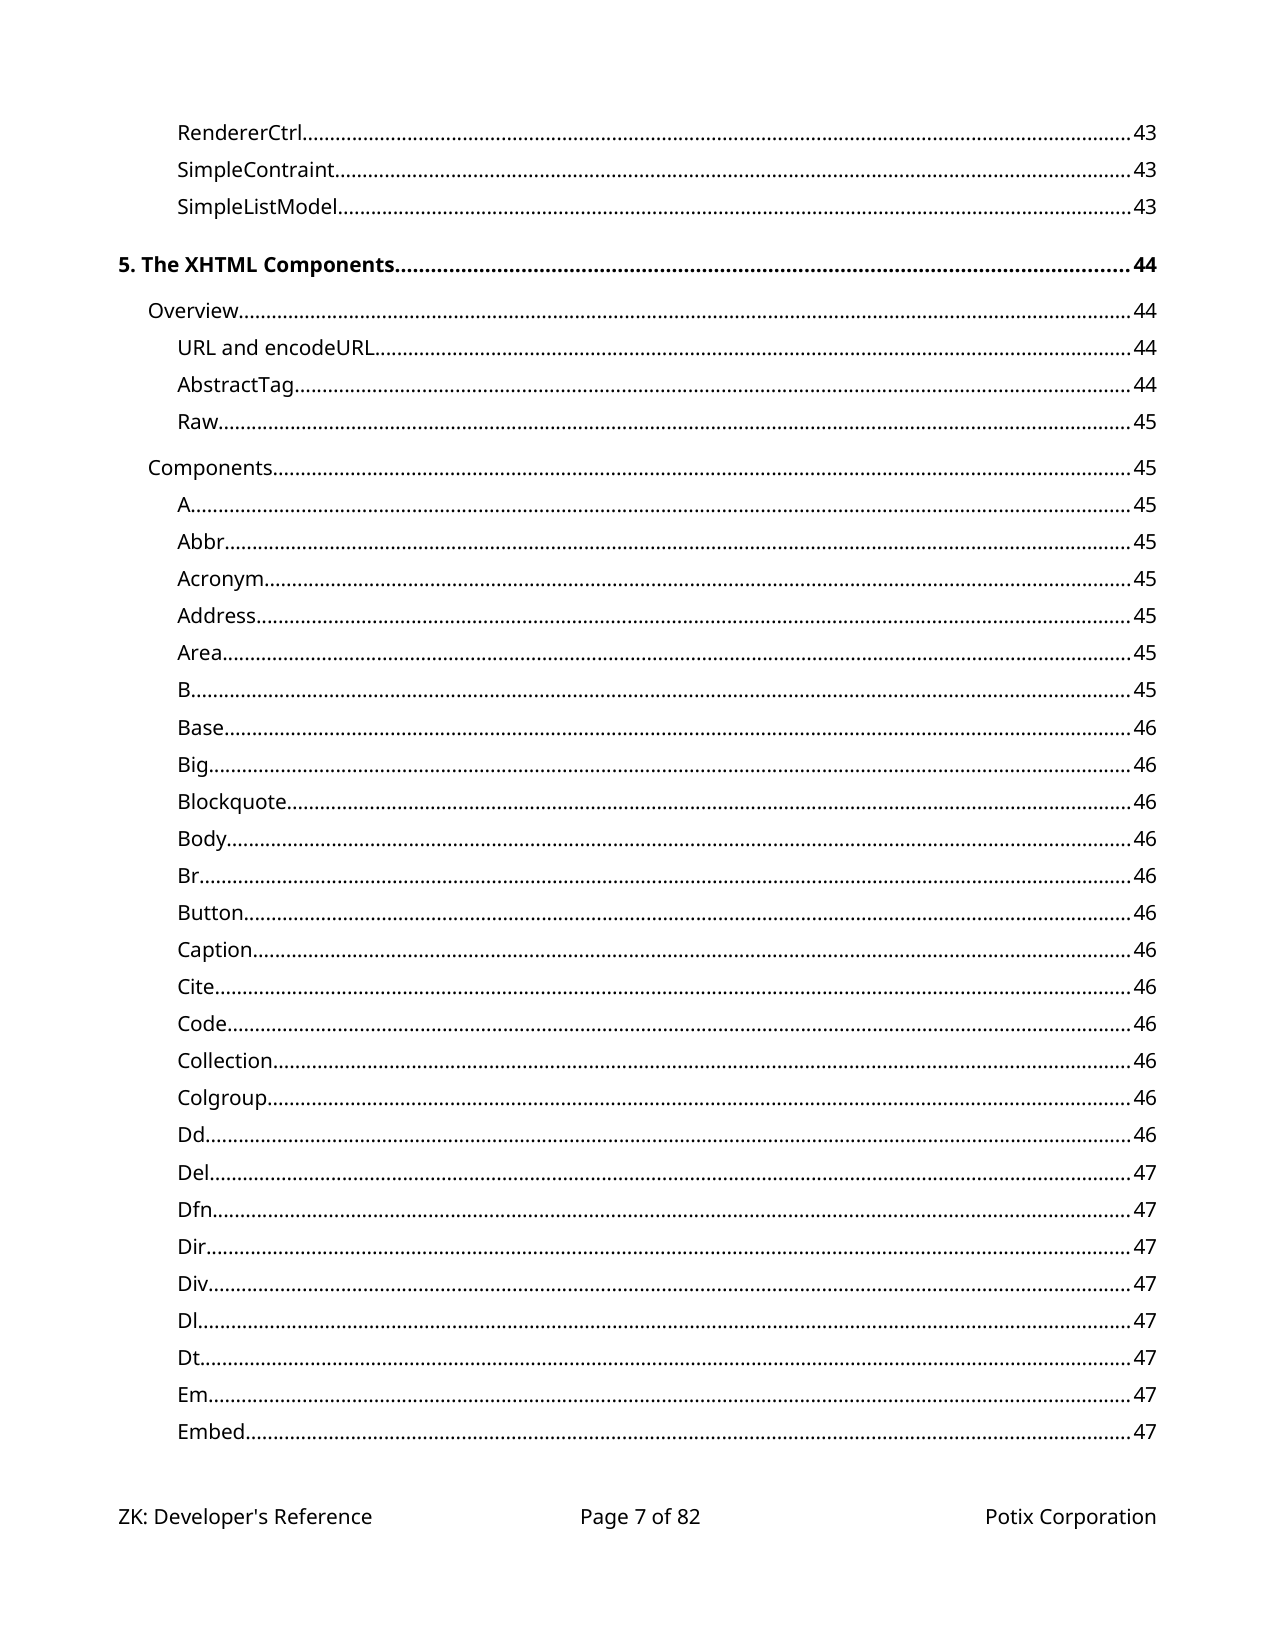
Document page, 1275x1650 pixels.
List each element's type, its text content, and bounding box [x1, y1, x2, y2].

text Overview 44 [148, 296, 1157, 324]
text Del 47 [177, 1158, 1157, 1186]
text Components 45 [148, 453, 1157, 481]
text B 45 [177, 676, 1157, 704]
text Em 47 [177, 1380, 1157, 1408]
text Div 47 [177, 1269, 1157, 1297]
text SimpleListModel 43 [177, 192, 1157, 221]
text Blockquote 46 [177, 787, 1157, 815]
text SimpleContraint 43 [177, 155, 1157, 183]
text 5. The XHTML Components 44 [118, 250, 1157, 278]
text Caption 46 [177, 935, 1157, 963]
text Address 45 [177, 601, 1157, 630]
text Base 46 [177, 713, 1157, 741]
text URL and encodeURL 44 [177, 333, 1157, 361]
text Abbr 45 [177, 527, 1157, 556]
text Body 46 [177, 824, 1157, 852]
text Acronym 45 [177, 564, 1157, 593]
text Dt 47 [177, 1343, 1157, 1371]
text Big 46 [177, 750, 1157, 778]
text RendererCtrl 43 [177, 118, 1157, 146]
text Cite 46 [177, 972, 1157, 1001]
text A 45 [177, 490, 1157, 518]
text Dfn 47 [177, 1195, 1157, 1223]
text Button 46 [177, 898, 1157, 926]
text Dd 46 [177, 1121, 1157, 1149]
text Dl 47 [177, 1306, 1157, 1334]
text Embed 47 [177, 1417, 1157, 1446]
text Collection 46 [177, 1046, 1157, 1075]
text Colgroup 46 [177, 1083, 1157, 1112]
text Dir 47 [177, 1232, 1157, 1260]
text Br 46 [177, 861, 1157, 889]
text Area 45 [177, 638, 1157, 667]
text AbstractTag 44 [177, 370, 1157, 398]
text Raw 45 [177, 407, 1157, 435]
text Code 46 [177, 1009, 1157, 1038]
